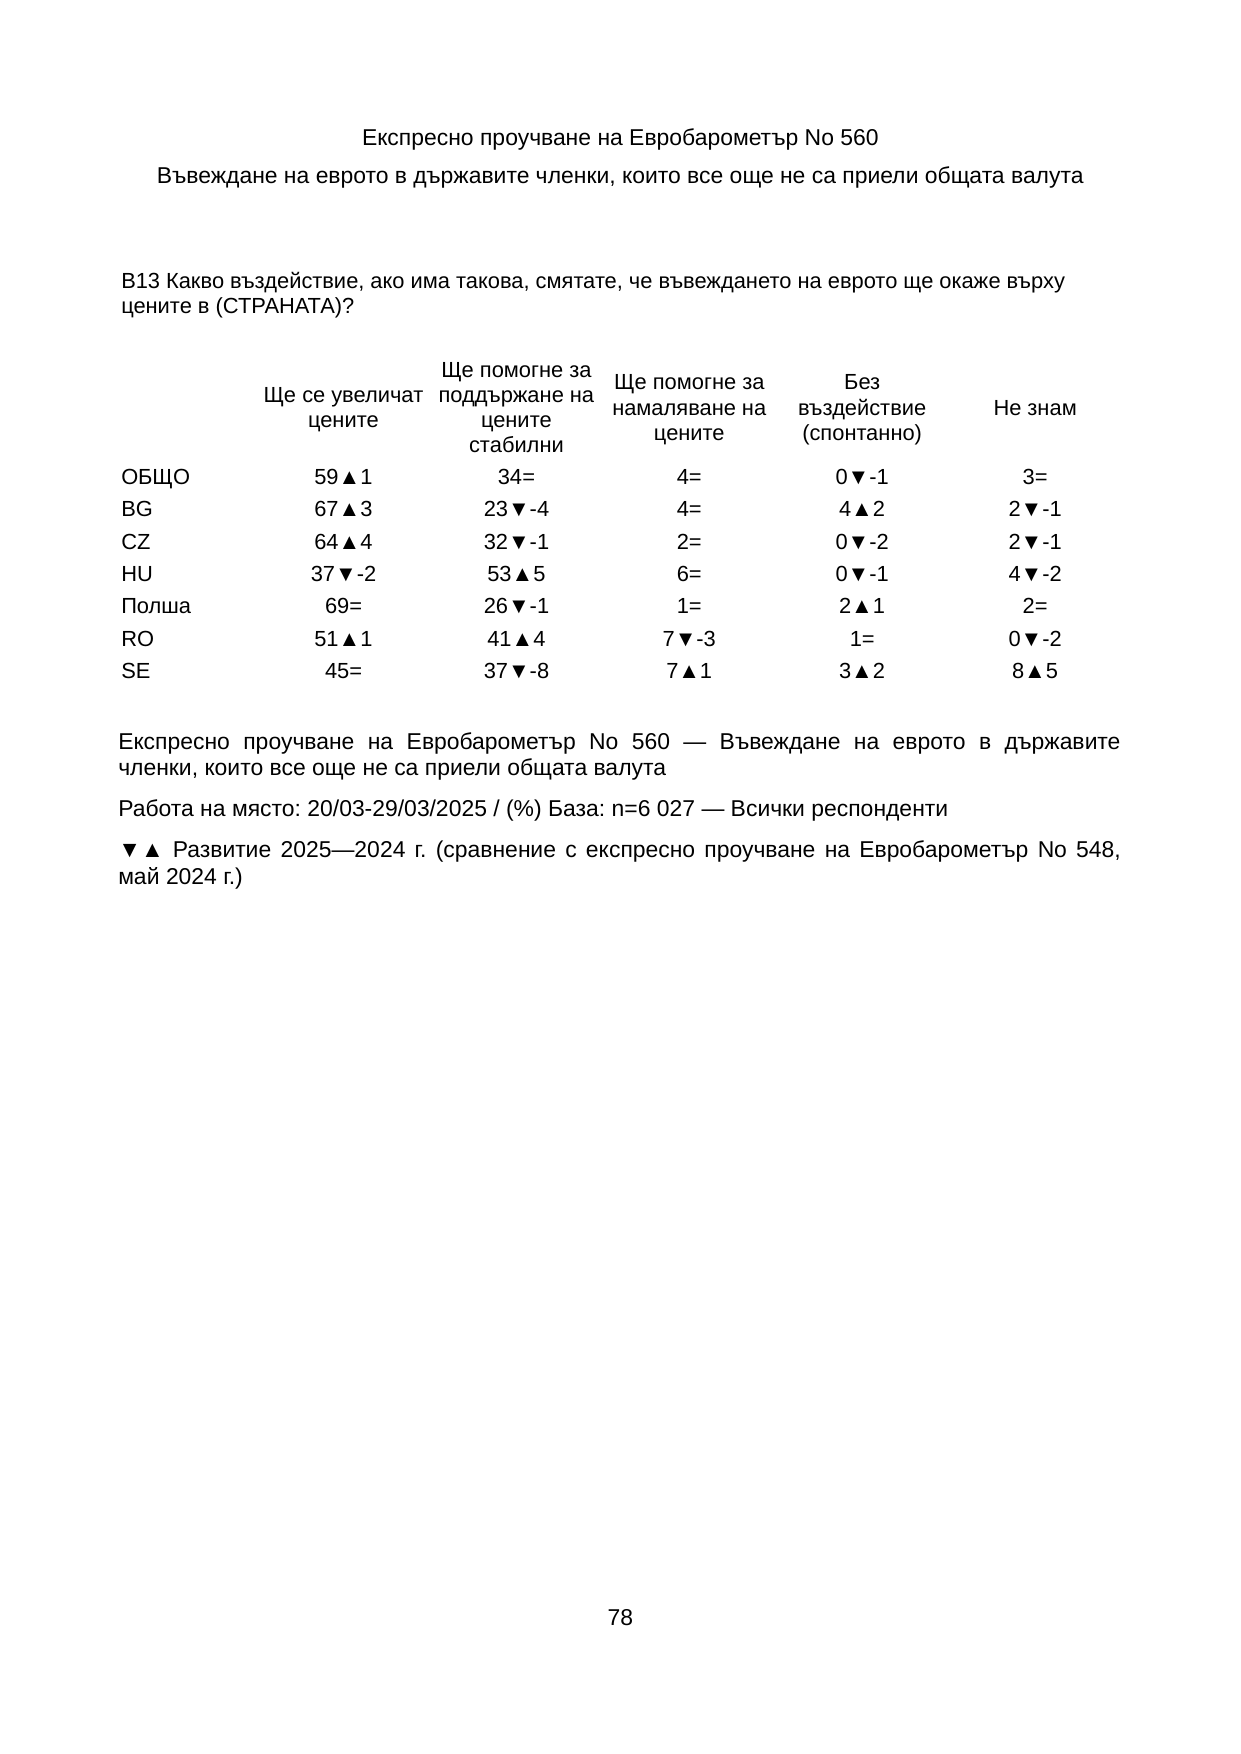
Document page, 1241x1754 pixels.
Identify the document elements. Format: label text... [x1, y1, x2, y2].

table_cell 37▼-8 [430, 655, 603, 687]
table_cell 3▲2 [776, 655, 948, 687]
table_cell 23▼-4 [430, 493, 603, 525]
table_cell 67▲3 [257, 493, 430, 525]
table_cell 51▲1 [257, 622, 430, 655]
table_cell [118, 321, 257, 354]
table_cell [603, 321, 776, 354]
table_cell RO [118, 622, 257, 655]
table_cell 0▼-1 [776, 558, 948, 590]
table_cell 0▼-2 [949, 622, 1121, 655]
table_cell Без въздействие (спонтанно) [776, 354, 948, 460]
table_header В13 Какво въздействие, ако има такова, смятате, че въвеждането на еврото ще окаже върху цените в (СТРАНАТА)? [118, 265, 1121, 321]
table_cell CZ [118, 525, 257, 557]
table_cell 4= [603, 460, 776, 493]
table_cell ОБЩО [118, 460, 257, 493]
table_cell 1= [776, 622, 948, 655]
table_cell 41▲4 [430, 622, 603, 655]
table_cell [949, 321, 1121, 354]
table_cell 59▲1 [257, 460, 430, 493]
table_cell [776, 321, 948, 354]
table_cell 45= [257, 655, 430, 687]
table_cell 3= [949, 460, 1121, 493]
table_cell [430, 321, 603, 354]
table_cell 2= [603, 525, 776, 557]
table_cell 7▲1 [603, 655, 776, 687]
table_cell HU [118, 558, 257, 590]
table_cell 26▼-1 [430, 590, 603, 622]
table_cell 8▲5 [949, 655, 1121, 687]
table_cell Не знам [949, 354, 1121, 460]
table_cell 37▼-2 [257, 558, 430, 590]
table_cell Ще се увеличат цените [257, 354, 430, 460]
table_cell 4▲2 [776, 493, 948, 525]
table_cell 2= [949, 590, 1121, 622]
table_cell 34= [430, 460, 603, 493]
table_cell SE [118, 655, 257, 687]
table_cell Ще помогне за намаляване на цените [603, 354, 776, 460]
table_cell 69= [257, 590, 430, 622]
table_cell 7▼-3 [603, 622, 776, 655]
text Работа на място: 20/03-29/03/2025 / (%) База: n=6 027 — Всички респонденти [118, 795, 1122, 822]
table_cell 32▼-1 [430, 525, 603, 557]
table_cell 2▼-1 [949, 525, 1121, 557]
table_cell 1= [603, 590, 776, 622]
table_cell 64▲4 [257, 525, 430, 557]
table_cell 53▲5 [430, 558, 603, 590]
table_cell 0▼-2 [776, 525, 948, 557]
table_cell 2▼-1 [949, 493, 1121, 525]
table_cell 2▲1 [776, 590, 948, 622]
table_cell BG [118, 493, 257, 525]
text ▼▲ Развитие 2025—2024 г. (сравнение с експресно проучване на Евробарометър No 548, май 2024 г.) [118, 836, 1122, 889]
table_cell 4= [603, 493, 776, 525]
table_cell 6= [603, 558, 776, 590]
table_cell 4▼-2 [949, 558, 1121, 590]
table_cell [257, 321, 430, 354]
text Експресно проучване на Евробарометър No 560 — Въвеждане на еврото в държавите членки, които все още не са приели общата валута [118, 728, 1122, 781]
table_cell Ще помогне за поддържане на цените стабилни [430, 354, 603, 460]
table_cell Полша [118, 590, 257, 622]
table_cell 0▼-1 [776, 460, 948, 493]
table_cell [118, 354, 257, 460]
